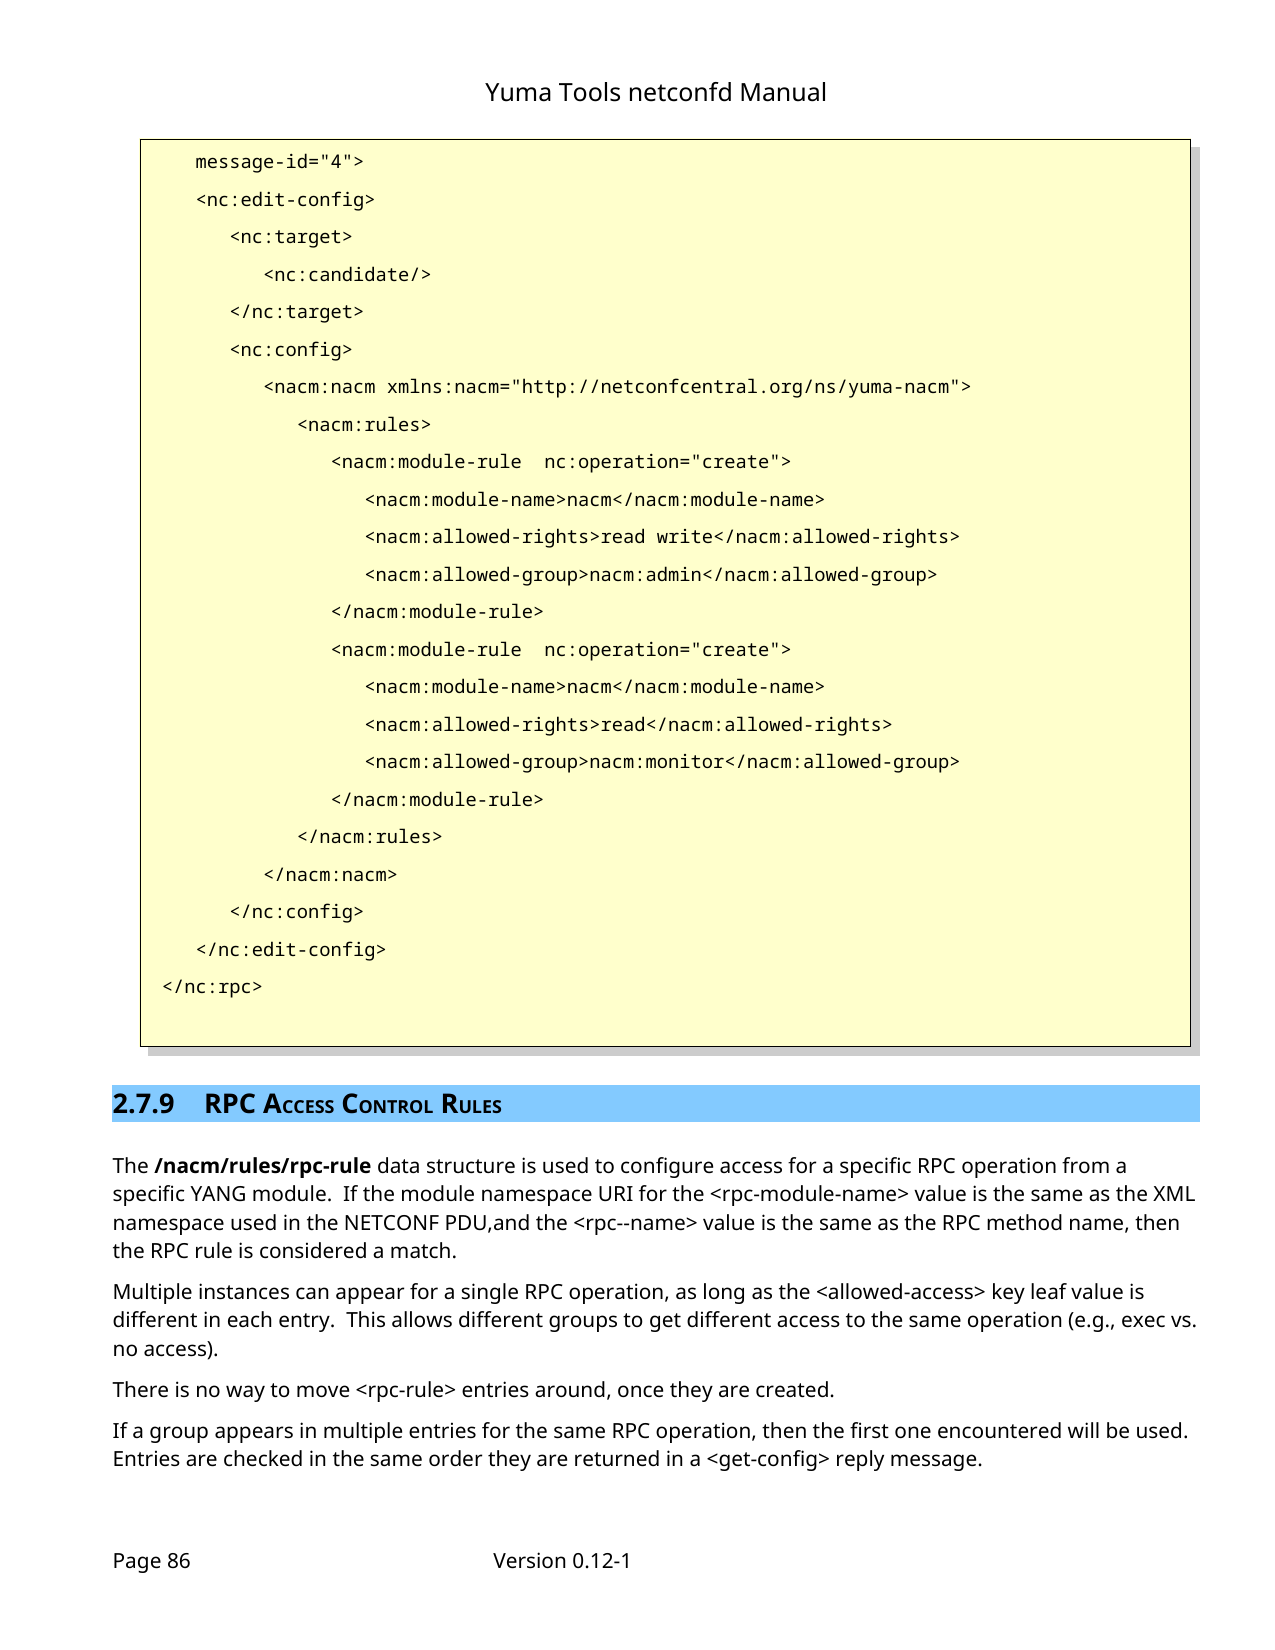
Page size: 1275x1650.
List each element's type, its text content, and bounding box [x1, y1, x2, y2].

text </nacm:module-rule> [141, 588, 1190, 624]
text </nacm:module-rule> [141, 776, 1190, 812]
subtitle RPC Access Control Rules [112, 1085, 1200, 1122]
text <nc:edit-config> [141, 176, 1190, 212]
text The /nacm/rules/rpc-rule data structure is used to configure access for a specific RPC operation from a specific YANG module. If the module namespace URI for the <rpc-module-name> value is the same as the XML namespace used in the NETCONF PDU,and the <rpc--name> value is the same as the RPC method name, then the RPC rule is considered a match. [112, 1151, 1200, 1264]
text <nacm:allowed-rights>read write</nacm:allowed-rights> [141, 513, 1190, 549]
text <nacm:module-name>nacm</nacm:module-name> [141, 663, 1190, 699]
text <nacm:module-rule nc:operation="create"> [141, 438, 1190, 474]
text <nc:candidate/> [141, 251, 1190, 287]
text </nacm:nacm> [141, 851, 1190, 887]
text <nacm:allowed-group>nacm:admin</nacm:allowed-group> [141, 551, 1190, 587]
text message-id="4"> [141, 140, 1190, 174]
text <nacm:allowed-rights>read</nacm:allowed-rights> [141, 701, 1190, 737]
text </nc:edit-config> [141, 926, 1190, 962]
text If a group appears in multiple entries for the same RPC operation, then the first one encountered will be used. Entries are checked in the same order they are returned in a <get-config> reply message. [112, 1416, 1200, 1473]
text <nc:target> [141, 213, 1190, 249]
text There is no way to move <rpc-rule> entries around, once they are created. [112, 1375, 1200, 1403]
text <nacm:allowed-group>nacm:monitor</nacm:allowed-group> [141, 738, 1190, 774]
text </nc:config> [141, 888, 1190, 924]
text <nacm:module-name>nacm</nacm:module-name> [141, 476, 1190, 512]
text <nc:config> [141, 326, 1190, 362]
text </nacm:rules> [141, 813, 1190, 849]
text </nc:rpc> [141, 963, 1190, 999]
text Multiple instances can appear for a single RPC operation, as long as the <allowed-access> key leaf value is different in each entry. This allows different groups to get different access to the same operation (e.g., exec vs. no access). [112, 1277, 1200, 1362]
text <nacm:module-rule nc:operation="create"> [141, 626, 1190, 662]
text <nacm:nacm xmlns:nacm="http://netconfcentral.org/ns/yuma-nacm"> [141, 363, 1190, 399]
text <nacm:rules> [141, 401, 1190, 437]
text </nc:target> [141, 288, 1190, 324]
